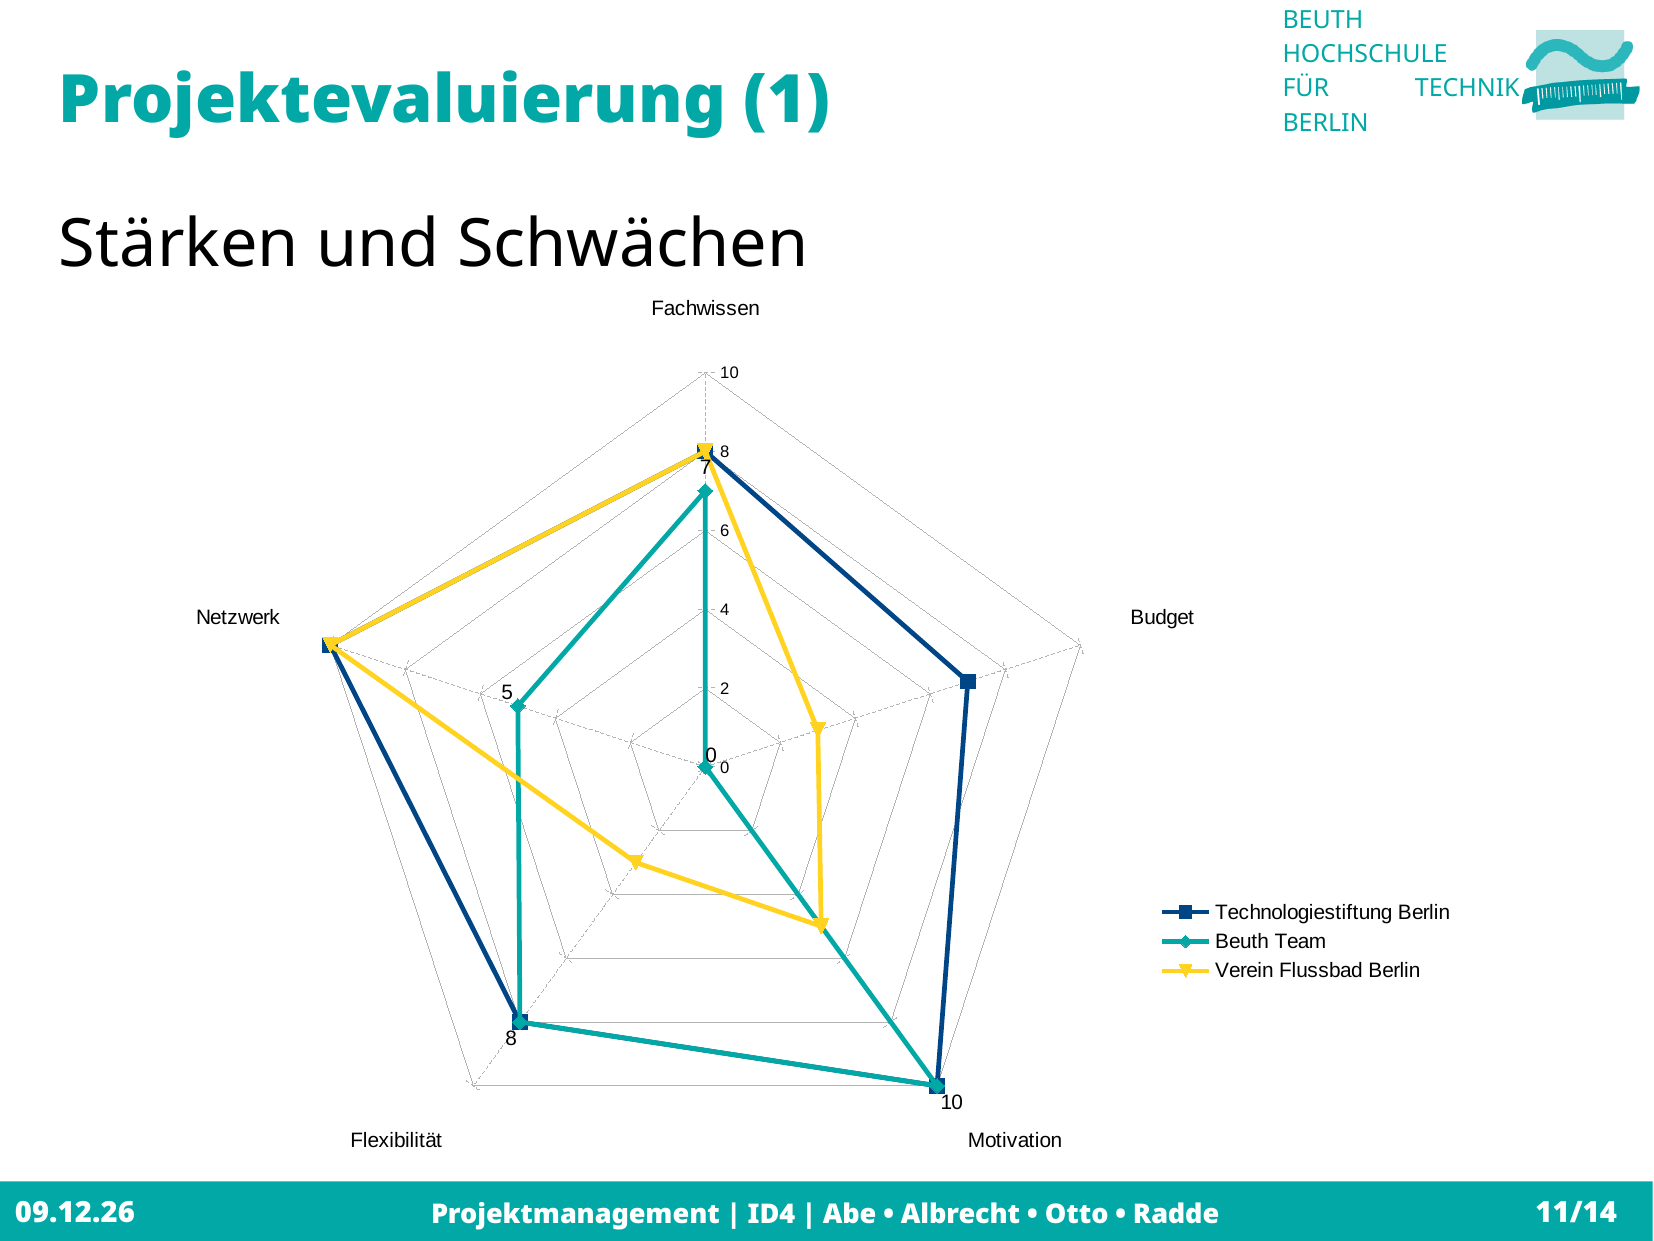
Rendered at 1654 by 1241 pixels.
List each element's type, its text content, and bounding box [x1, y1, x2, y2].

title Projektevaluierung (1) [58, 35, 1240, 142]
picture [1522, 30, 1640, 120]
chart [151, 278, 1502, 1186]
list Stärken und Schwächen [58, 195, 1594, 1126]
